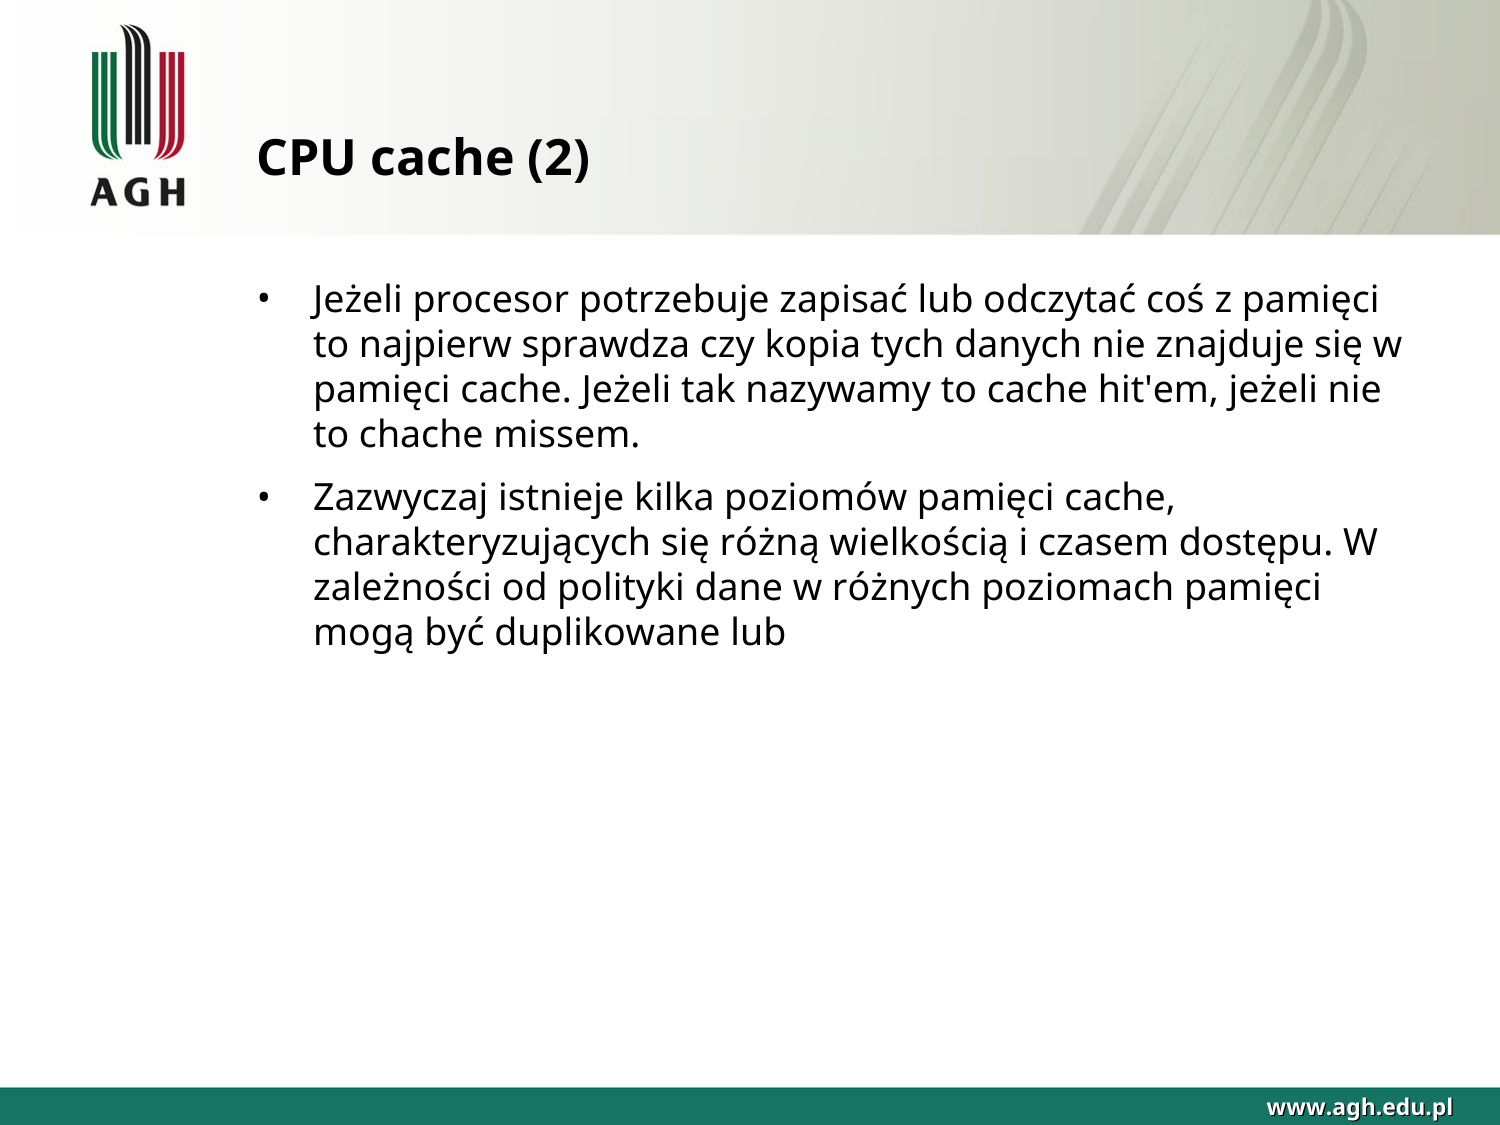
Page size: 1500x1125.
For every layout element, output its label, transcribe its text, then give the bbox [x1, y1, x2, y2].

title CPU cache (2) [242, 78, 1425, 233]
text_box www.agh.edu.pl [1251, 1084, 1500, 1125]
list Jeżeli procesor potrzebuje zapisać lub odczytać coś z pamięci to najpierw sprawdza czy kopia tych danych nie znajduje się w pamięci cache. Jeżeli tak nazywamy to cache hit'em, jeżeli nie to chache missem. Zazwyczaj istnieje kilka poziomów pamięci cache, charakteryzujących się różną wielkością i czasem dostępu. W zależności od polityki dane w różnych poziomach pamięci mogą być duplikowane lub [242, 267, 1425, 1005]
picture [0, 0, 1500, 1125]
